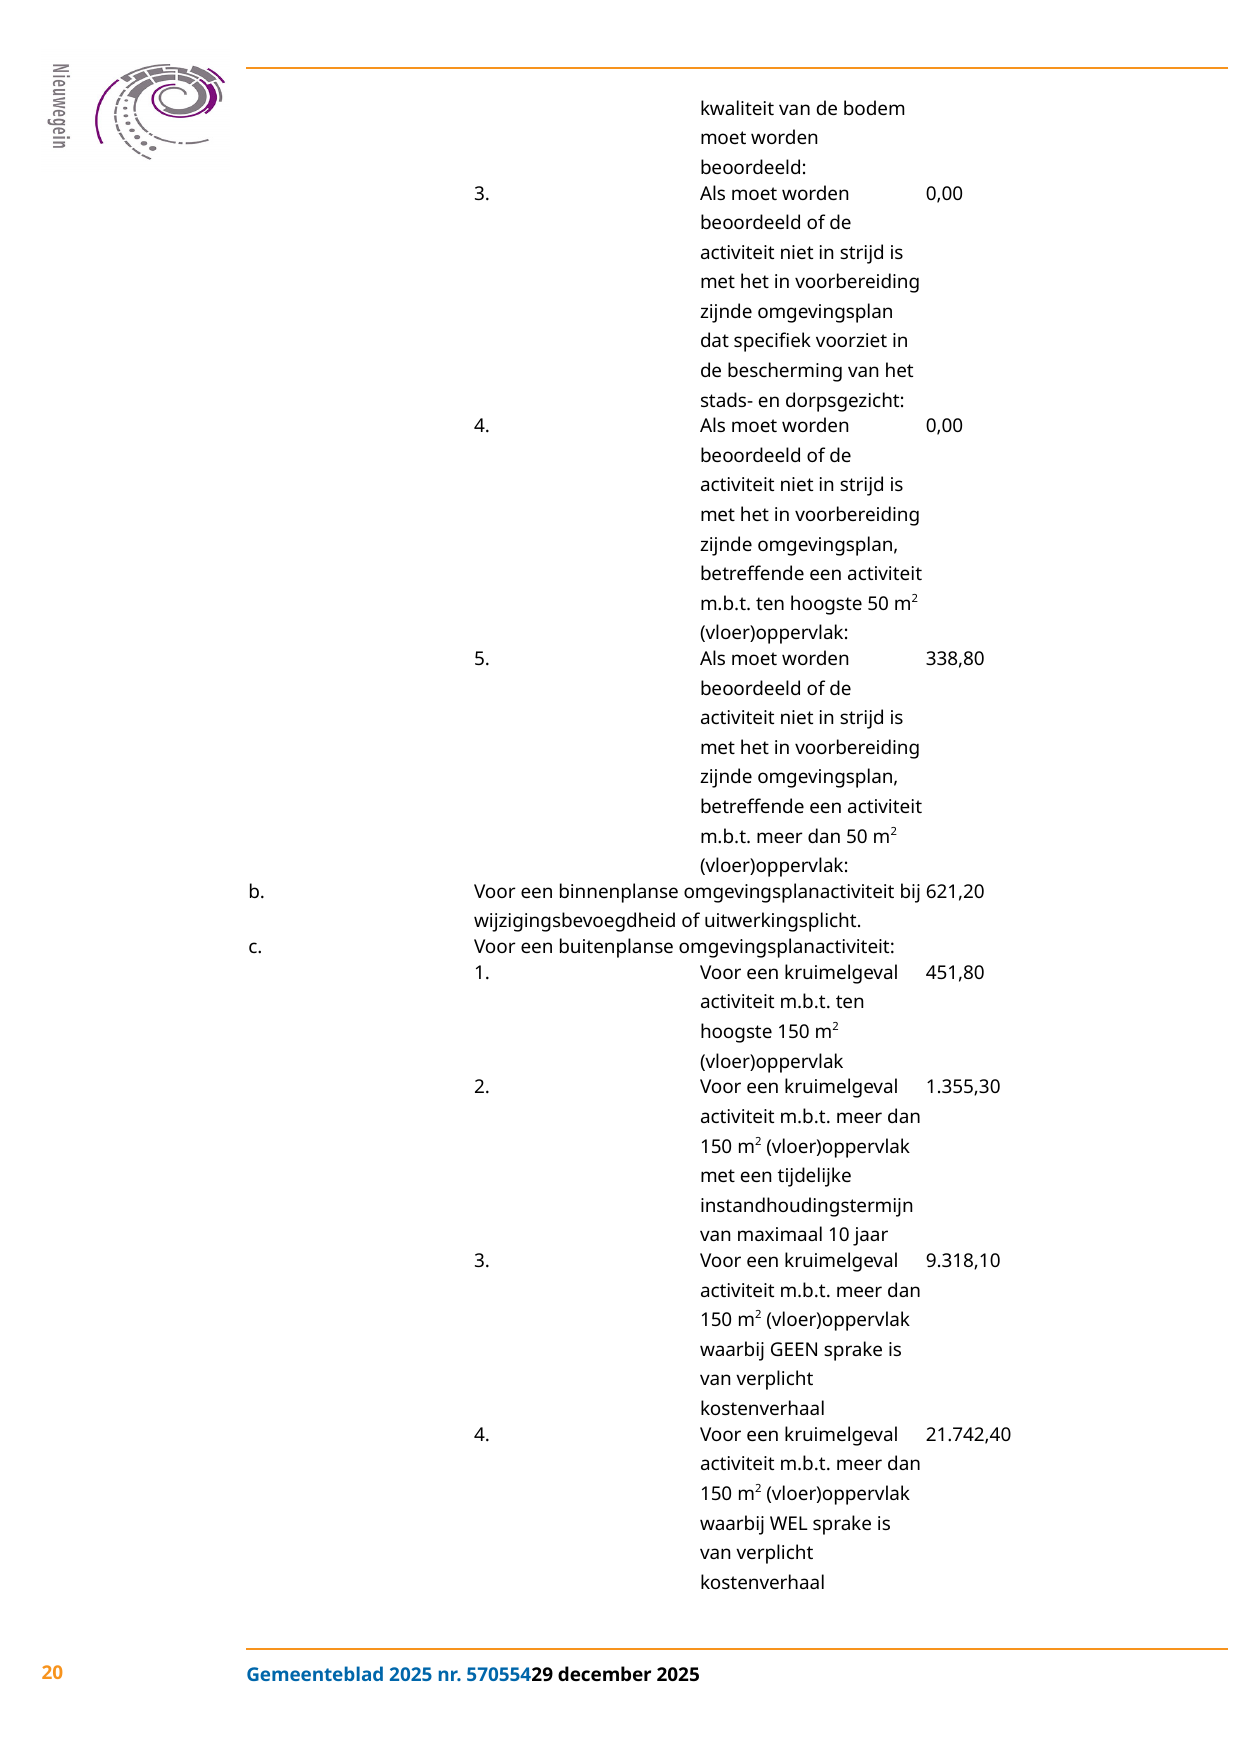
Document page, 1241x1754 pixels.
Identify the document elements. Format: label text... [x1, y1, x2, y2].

table_cell [248, 180, 474, 412]
table_cell Voor een kruimelgeval activiteit m.b.t. meer dan 150 m2 (vloer)oppervlak met een tijdelijke instandhoudingstermijn van maximaal 10 jaar [700, 1074, 926, 1247]
table_cell [248, 95, 474, 180]
table_cell 451,80 [926, 959, 1152, 1074]
table_cell [248, 1247, 474, 1421]
table_cell [474, 95, 700, 180]
table_cell [248, 1074, 474, 1247]
table_cell 3. [474, 180, 700, 412]
table_cell [248, 1421, 474, 1594]
table_cell Als moet worden beoordeeld of de activiteit niet in strijd is met het in voorbereiding zijnde omgevingsplan, betreffende een activiteit m.b.t. ten hoogste 50 m2 (vloer)oppervlak: [700, 413, 926, 645]
table_cell Voor een kruimelgeval activiteit m.b.t. meer dan 150 m2 (vloer)oppervlak waarbij GEEN sprake is van verplicht kostenverhaal [700, 1247, 926, 1421]
table_cell Voor een kruimelgeval activiteit m.b.t. meer dan 150 m2 (vloer)oppervlak waarbij WEL sprake is van verplicht kostenverhaal [700, 1421, 926, 1594]
table_cell 4. [474, 1421, 700, 1594]
table_cell 2. [474, 1074, 700, 1247]
table_cell Als moet worden beoordeeld of de activiteit niet in strijd is met het in voorbereiding zijnde omgevingsplan, betreffende een activiteit m.b.t. meer dan 50 m2 (vloer)oppervlak: [700, 645, 926, 878]
table_cell [248, 645, 474, 878]
table_cell [248, 413, 474, 645]
table_cell b. [248, 878, 474, 933]
table_cell Voor een kruimelgeval activiteit m.b.t. ten hoogste 150 m2 (vloer)oppervlak [700, 959, 926, 1074]
table_cell 21.742,40 [926, 1421, 1152, 1594]
table_cell 4. [474, 413, 700, 645]
table_cell Voor een binnenplanse omgevingsplanactiviteit bij wijzigingsbevoegdheid of uitwerkingsplicht. [474, 878, 926, 933]
table_cell 621,20 [926, 878, 1152, 933]
table_cell Als moet worden beoordeeld of de activiteit niet in strijd is met het in voorbereiding zijnde omgevingsplan dat specifiek voorziet in de bescherming van het stads- en dorpsgezicht: [700, 180, 926, 412]
table_cell 1.355,30 [926, 1074, 1152, 1247]
picture [41, 47, 231, 172]
table_cell 338,80 [926, 645, 1152, 878]
table_cell Voor een buitenplanse omgevingsplanactiviteit: [474, 934, 926, 959]
table_cell [926, 95, 1152, 180]
table_cell 0,00 [926, 180, 1152, 412]
table_cell 9.318,10 [926, 1247, 1152, 1421]
table_cell 3. [474, 1247, 700, 1421]
table_cell 0,00 [926, 413, 1152, 645]
table_cell 1. [474, 959, 700, 1074]
table_cell kwaliteit van de bodem moet worden beoordeeld: [700, 95, 926, 180]
table_cell c. [248, 934, 474, 959]
table_cell [248, 959, 474, 1074]
table_cell 5. [474, 645, 700, 878]
table_cell [926, 934, 1152, 959]
